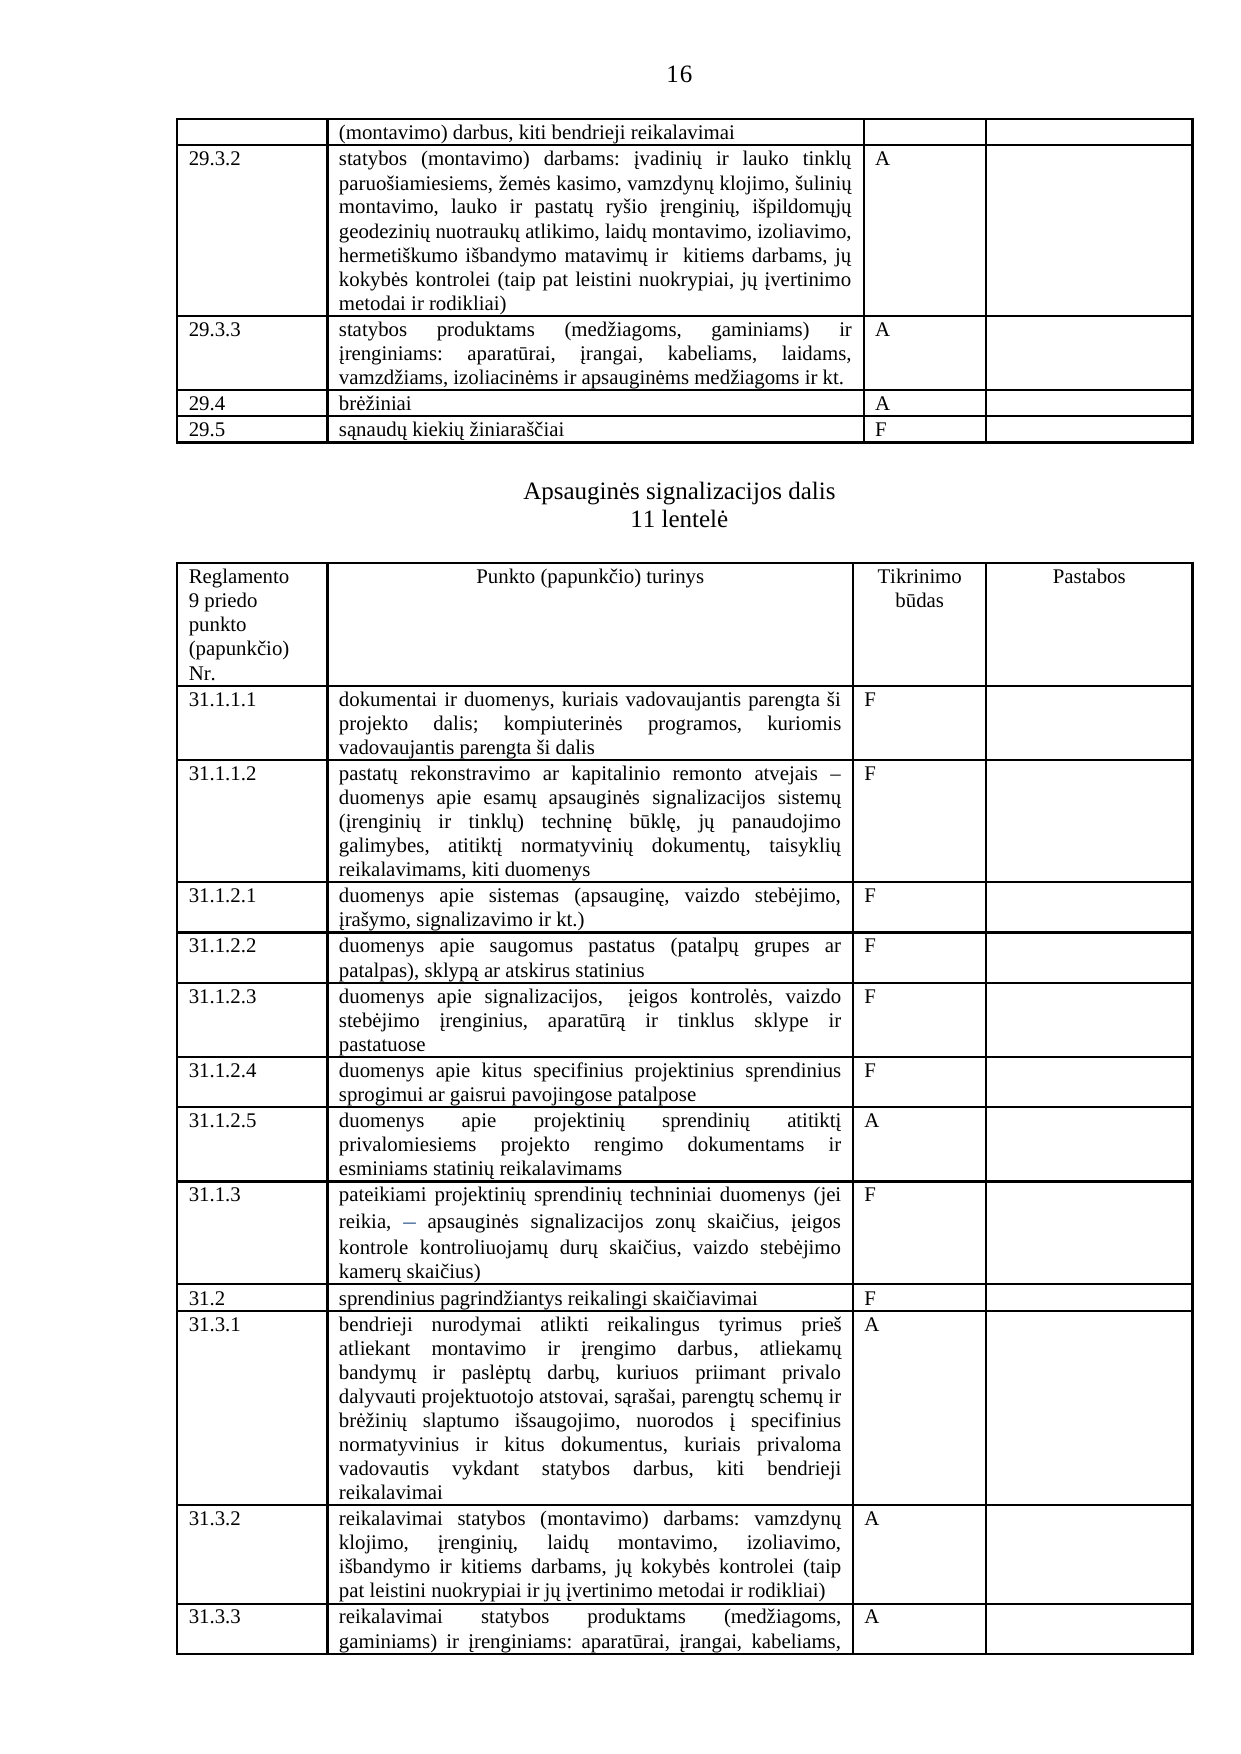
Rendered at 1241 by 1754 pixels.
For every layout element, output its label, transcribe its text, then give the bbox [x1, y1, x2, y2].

table_cell [987, 687, 1191, 759]
table_cell duomenys apie sistemas (apsauginę, vaizdo stebėjimo, įrašymo, signalizavimo ir kt.) [329, 883, 852, 931]
table_cell sąnaudų kiekių žiniaraščiai [329, 417, 863, 441]
table_cell brėžiniai [329, 391, 863, 415]
table_cell [987, 391, 1191, 415]
table_cell pateikiami projektinių sprendinių techniniai duomenys (jei reikia, – apsauginės signalizacijos zonų skaičius, įeigos kontrole kontroliuojamų durų skaičius, vaizdo stebėjimo kamerų skaičius) [329, 1183, 852, 1283]
table_cell [865, 120, 985, 144]
table_cell 31.1.1.1 [178, 687, 326, 759]
table_cell duomenys apie kitus specifinius projektinius sprendinius sprogimui ar gaisrui pavojingose patalpose [329, 1058, 852, 1106]
table_cell [987, 934, 1191, 982]
table_cell 31.3.1 [178, 1312, 326, 1504]
table_header Reglamento 9 priedo punkto (papunkčio) Nr. [178, 564, 326, 684]
table_cell [987, 1506, 1191, 1602]
table_cell 29.5 [178, 417, 326, 441]
table_cell F [854, 1285, 985, 1309]
table_cell F [865, 417, 985, 441]
table_cell 31.3.3 [178, 1605, 326, 1653]
table_cell 29.4 [178, 391, 326, 415]
table_cell F [854, 687, 985, 759]
table_header Punkto (papunkčio) turinys [329, 564, 852, 684]
table_cell duomenys apie saugomus pastatus (patalpų grupes ar patalpas), sklypą ar atskirus statinius [329, 934, 852, 982]
table_cell [987, 1312, 1191, 1504]
table_cell dokumentai ir duomenys, kuriais vadovaujantis parengta ši projekto dalis; kompiuterinės programos, kuriomis vadovaujantis parengta ši dalis [329, 687, 852, 759]
table_cell [987, 883, 1191, 931]
table_cell [987, 1108, 1191, 1180]
table_cell [987, 120, 1191, 144]
table_cell F [854, 934, 985, 982]
table_header Tikrinimo būdas [854, 564, 985, 684]
table_cell 31.1.2.4 [178, 1058, 326, 1106]
table_cell bendrieji nurodymai atlikti reikalingus tyrimus prieš atliekant montavimo ir įrengimo darbus, atliekamų bandymų ir paslėptų darbų, kuriuos priimant privalo dalyvauti projektuotojo atstovai, sąrašai, parengtų schemų ir brėžinių slaptumo išsaugojimo, nuorodos į specifinius normatyvinius ir kitus dokumentus, kuriais privaloma vadovautis vykdant statybos darbus, kiti bendrieji reikalavimai [329, 1312, 852, 1504]
table_cell pastatų rekonstravimo ar kapitalinio remonto atvejais – duomenys apie esamų apsauginės signalizacijos sistemų (įrenginių ir tinklų) techninę būklę, jų panaudojimo galimybes, atitiktį normatyvinių dokumentų, taisyklių reikalavimams, kiti duomenys [329, 761, 852, 881]
table_cell sprendinius pagrindžiantys reikalingi skaičiavimai [329, 1285, 852, 1309]
table_cell 31.3.2 [178, 1506, 326, 1602]
table_cell [987, 984, 1191, 1056]
table_cell reikalavimai statybos (montavimo) darbams: vamzdynų klojimo, įrenginių, laidų montavimo, izoliavimo, išbandymo ir kitiems darbams, jų kokybės kontrolei (taip pat leistini nuokrypiai ir jų įvertinimo metodai ir rodikliai) [329, 1506, 852, 1602]
table_cell A [865, 317, 985, 389]
table_cell F [854, 1058, 985, 1106]
table_cell (montavimo) darbus, kiti bendrieji reikalavimai [329, 120, 863, 144]
table_cell F [854, 1183, 985, 1283]
table_cell A [854, 1108, 985, 1180]
table_cell [987, 761, 1191, 881]
text 11 lentelė [177, 504, 1181, 533]
table_cell 29.3.2 [178, 146, 326, 315]
table_cell A [865, 146, 985, 315]
table_cell A [854, 1506, 985, 1602]
table_cell 31.1.2.3 [178, 984, 326, 1056]
table_cell [987, 1183, 1191, 1283]
table_cell 31.1.1.2 [178, 761, 326, 881]
table_cell A [854, 1605, 985, 1653]
table_cell statybos (montavimo) darbams: įvadinių ir lauko tinklų paruošiamiesiems, žemės kasimo, vamzdynų klojimo, šulinių montavimo, lauko ir pastatų ryšio įrenginių, išpildomųjų geodezinių nuotraukų atlikimo, laidų montavimo, izoliavimo, hermetiškumo išbandymo matavimų ir kitiems darbams, jų kokybės kontrolei (taip pat leistini nuokrypiai, jų įvertinimo metodai ir rodikliai) [329, 146, 863, 315]
table_cell statybos produktams (medžiagoms, gaminiams) ir įrenginiams: aparatūrai, įrangai, kabeliams, laidams, vamzdžiams, izoliacinėms ir apsauginėms medžiagoms ir kt. [329, 317, 863, 389]
table_cell 31.1.3 [178, 1183, 326, 1283]
table_cell 29.3.3 [178, 317, 326, 389]
text Apsauginės signalizacijos dalis [177, 476, 1181, 504]
table_cell 31.1.2.5 [178, 1108, 326, 1180]
table_cell F [854, 984, 985, 1056]
table_cell [987, 1285, 1191, 1309]
table_cell 31.1.2.1 [178, 883, 326, 931]
table_cell 31.1.2.2 [178, 934, 326, 982]
table_cell [987, 1605, 1191, 1653]
table_cell F [854, 883, 985, 931]
table_cell F [854, 761, 985, 881]
table_cell [987, 146, 1191, 315]
table_header Pastabos [987, 564, 1191, 684]
table_cell duomenys apie signalizacijos, įeigos kontrolės, vaizdo stebėjimo įrenginius, aparatūrą ir tinklus sklype ir pastatuose [329, 984, 852, 1056]
table_cell [987, 317, 1191, 389]
table_cell reikalavimai statybos produktams (medžiagoms, gaminiams) ir įrenginiams: aparatūrai, įrangai, kabeliams, [329, 1605, 852, 1653]
table_cell [987, 417, 1191, 441]
table_cell 31.2 [178, 1285, 326, 1309]
table_cell A [865, 391, 985, 415]
table_cell [987, 1058, 1191, 1106]
table_cell [178, 120, 326, 144]
table_cell A [854, 1312, 985, 1504]
table_cell duomenys apie projektinių sprendinių atitiktį privalomiesiems projekto rengimo dokumentams ir esminiams statinių reikalavimams [329, 1108, 852, 1180]
